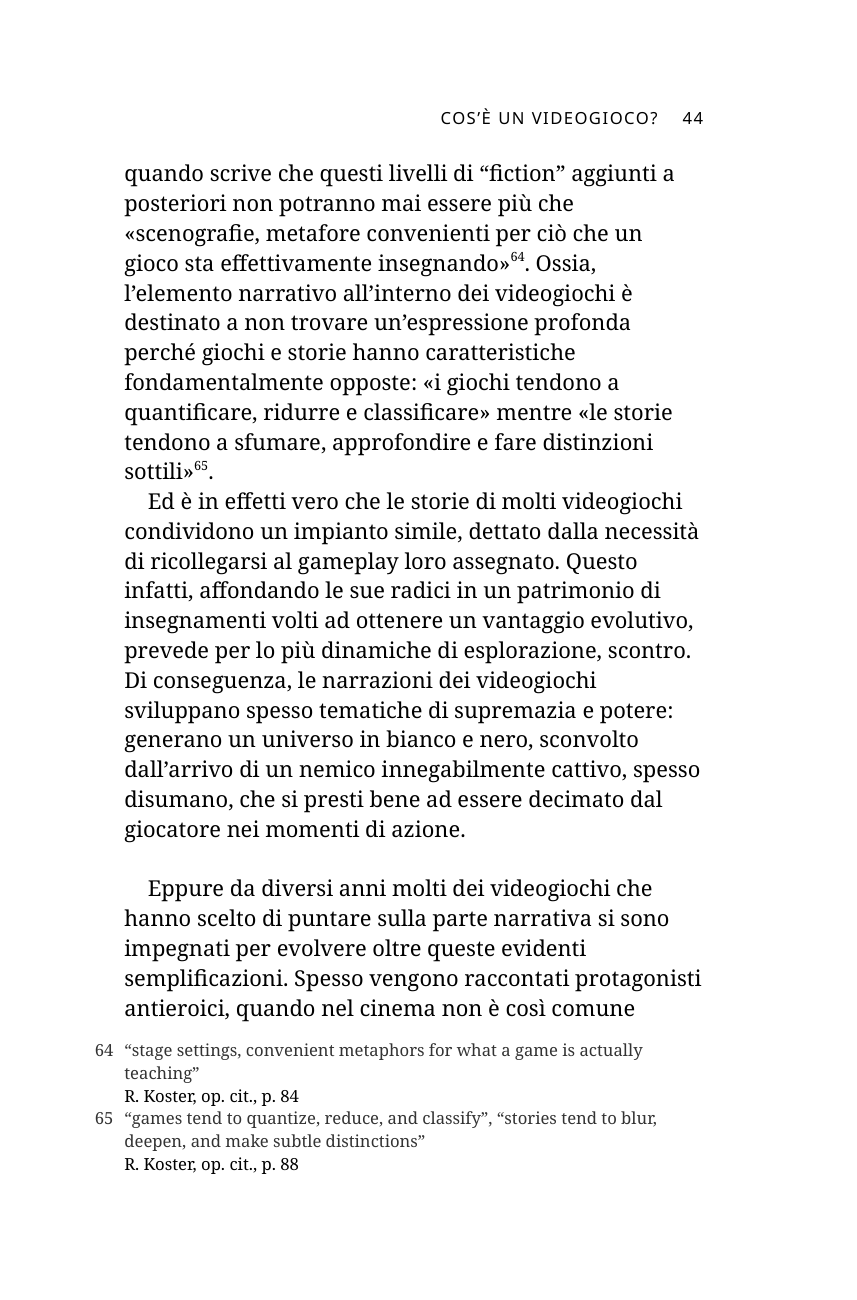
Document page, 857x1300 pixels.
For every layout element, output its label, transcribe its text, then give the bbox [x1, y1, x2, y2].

text Ed è in effetti vero che le storie di molti videogiochi condividono un impianto simile, dettato dalla necessità di ricollegarsi al gameplay loro assegnato. Questo infatti, affondando le sue radici in un patrimonio di insegnamenti volti ad ottenere un vantaggio evolutivo, prevede per lo più dinamiche di esplorazione, scontro. Di conseguenza, le narrazioni dei videogiochi sviluppano spesso tematiche di supremazia e potere: generano un universo in bianco e nero, sconvolto dall’arrivo di un nemico innegabilmente cattivo, spesso disumano, che si presti bene ad essere decimato dal giocatore nei momenti di azione. [124, 486, 703, 844]
text “games tend to quantize, reduce, and classify”, “stories tend to blur, deepen, and make subtle distinctions” [94, 1107, 703, 1152]
text quando scrive che questi livelli di “fiction” aggiunti a posteriori non potranno mai essere più che «scenografie, metafore convenienti per ciò che un gioco sta effettivamente insegnando». Ossia, l’elemento narrativo all’interno dei videogiochi è destinato a non trovare un’espressione profonda perché giochi e storie hanno caratteristiche fondamentalmente opposte: «i giochi tendono a quantificare, ridurre e classificare» mentre «le storie tendono a sfumare, approfondire e fare distinzioni sottili». [124, 158, 703, 486]
text “stage settings, convenient metaphors for what a game is actually teaching” [94, 1039, 703, 1084]
text R. Koster, op. cit., p. 88 [94, 1152, 703, 1175]
text R. Koster, op. cit., p. 84 [94, 1084, 703, 1107]
text Eppure da diversi anni molti dei videogiochi che hanno scelto di puntare sulla parte narrativa si sono impegnati per evolvere oltre queste evidenti semplificazioni. Spesso vengono raccontati protagonisti antieroici, quando nel cinema non è così comune [124, 873, 703, 1022]
